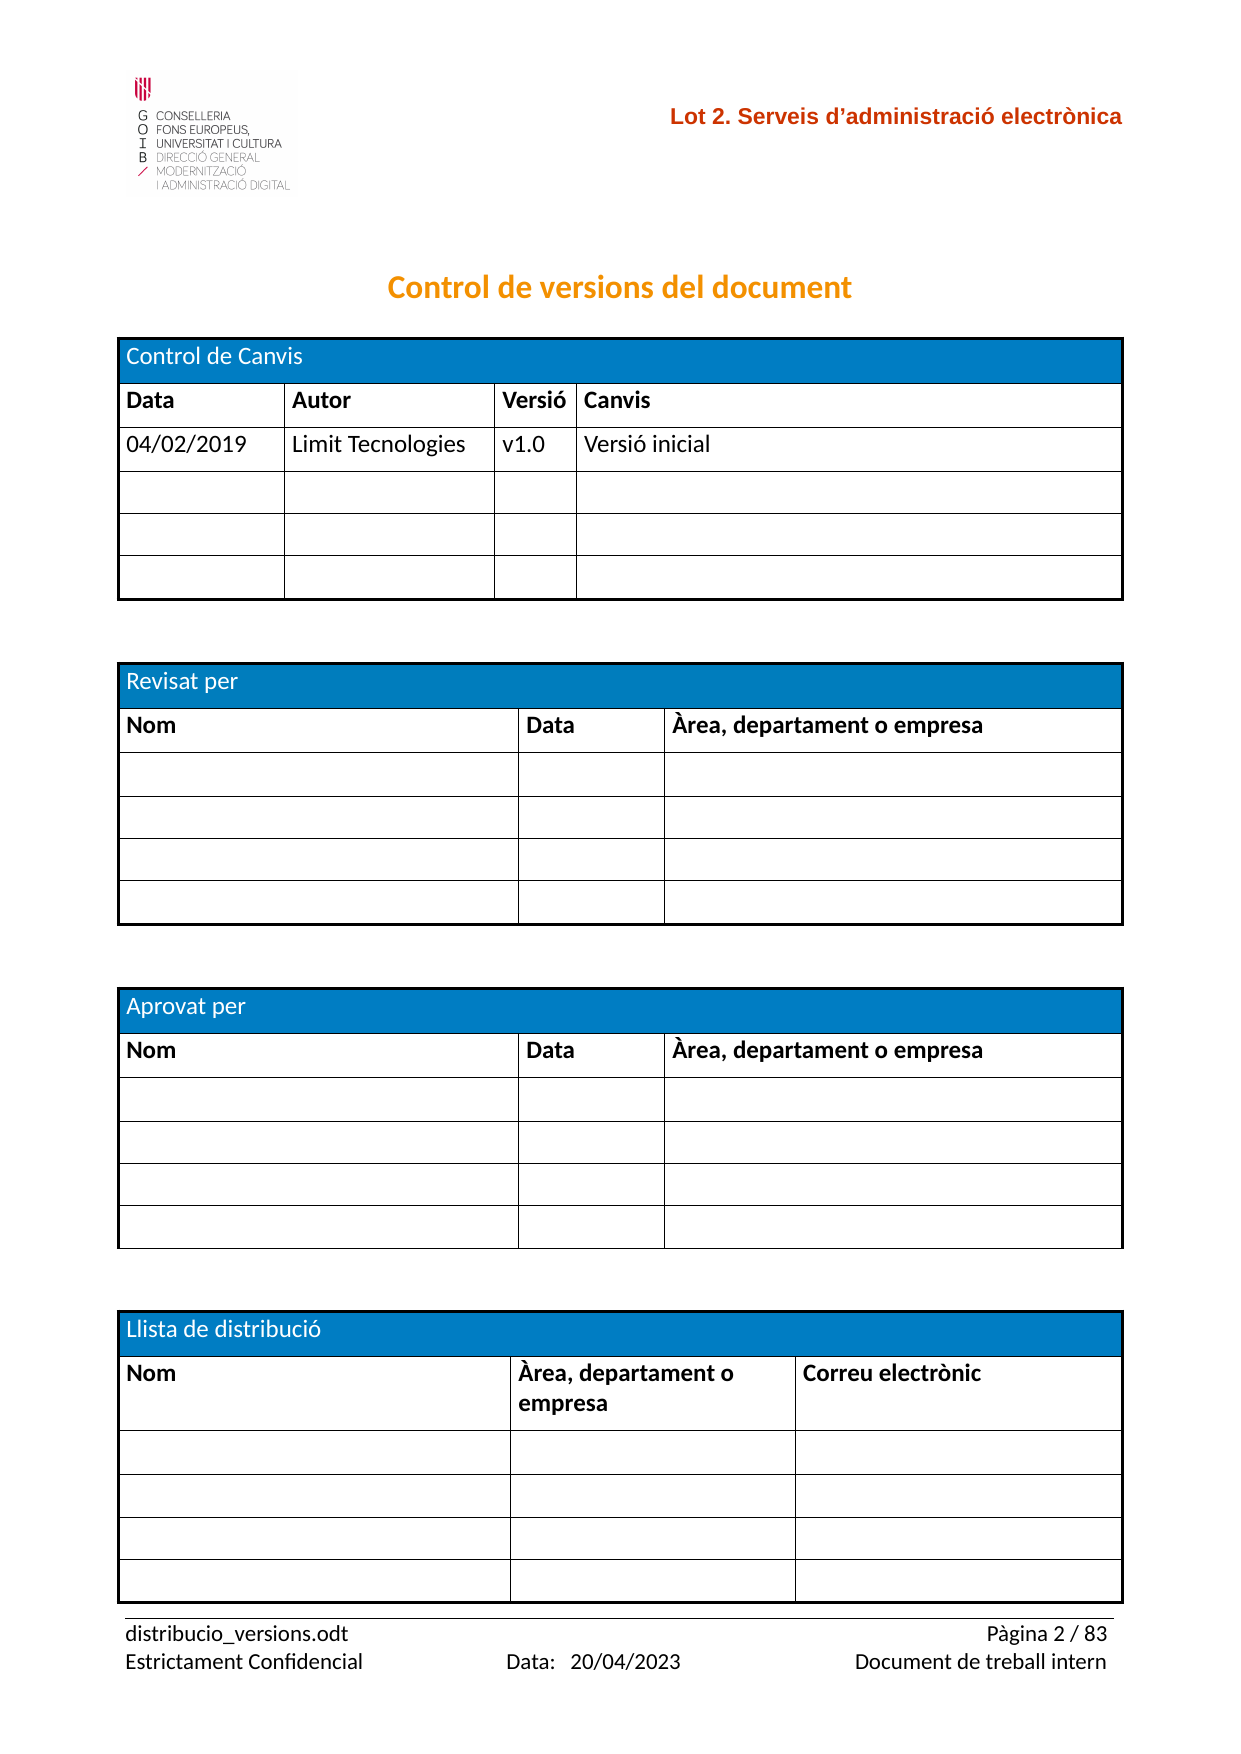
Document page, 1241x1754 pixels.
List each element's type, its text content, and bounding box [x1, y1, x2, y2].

table_cell [665, 1164, 1121, 1205]
table_cell [511, 1431, 795, 1474]
table_cell [120, 472, 284, 513]
table_cell [665, 881, 1121, 922]
table_cell [120, 1122, 518, 1163]
table_cell [120, 556, 284, 597]
table_cell v1.0 [495, 428, 576, 471]
table_cell Data [519, 1034, 664, 1077]
table_cell [519, 839, 664, 880]
table_cell Canvis [577, 384, 1121, 427]
table_cell 04/02/2019 [120, 428, 284, 471]
table_cell [120, 1560, 510, 1601]
table_cell [665, 753, 1121, 796]
table_cell [665, 797, 1121, 838]
table_cell [511, 1518, 795, 1559]
table_cell Nom [120, 1357, 510, 1430]
table_cell [519, 1122, 664, 1163]
table_cell [120, 1475, 510, 1517]
table_cell [519, 1206, 664, 1247]
table_cell Data [519, 709, 664, 752]
table_cell [120, 797, 518, 838]
table_cell [120, 1431, 510, 1474]
table_cell [285, 514, 494, 555]
table_cell [495, 514, 576, 555]
table_cell [665, 839, 1121, 880]
table_cell Limit Tecnologies [285, 428, 494, 471]
table_cell [665, 1078, 1121, 1121]
table_cell [120, 1078, 518, 1121]
table_header Revisat per [120, 665, 1121, 708]
table_cell [285, 556, 494, 597]
table_cell [495, 556, 576, 597]
table_cell [519, 1164, 664, 1205]
table_header Aprovat per [120, 990, 1121, 1033]
table_cell Nom [120, 1034, 518, 1077]
table_cell [665, 1206, 1121, 1247]
table_cell [665, 1122, 1121, 1163]
table_cell Àrea, departament o empresa [511, 1357, 795, 1430]
table_cell [796, 1518, 1121, 1559]
table_cell [495, 472, 576, 513]
table_cell [519, 881, 664, 922]
table_cell [120, 1164, 518, 1205]
table_cell [577, 514, 1121, 555]
table_cell [120, 1518, 510, 1559]
table_cell [519, 797, 664, 838]
table_cell Autor [285, 384, 494, 427]
table_cell [120, 839, 518, 880]
table_cell [511, 1475, 795, 1517]
subtitle Control de versions del document [118, 266, 1122, 307]
table_cell [511, 1560, 795, 1601]
table_header Llista de distribució [120, 1313, 1121, 1356]
table_cell [519, 753, 664, 796]
table_cell [519, 1078, 664, 1121]
table_cell [796, 1431, 1121, 1474]
table_header Control de Canvis [120, 340, 1121, 383]
table_cell Nom [120, 709, 518, 752]
table_cell [796, 1560, 1121, 1601]
table_cell Àrea, departament o empresa [665, 1034, 1121, 1077]
table_cell [577, 472, 1121, 513]
table_cell [120, 881, 518, 922]
table_cell [796, 1475, 1121, 1517]
table_cell [120, 753, 518, 796]
table_cell [120, 1206, 518, 1247]
table_cell Àrea, departament o empresa [665, 709, 1121, 752]
table_cell Data [120, 384, 284, 427]
table_cell Versió inicial [577, 428, 1121, 471]
picture [126, 70, 299, 197]
table_cell [577, 556, 1121, 597]
table_cell [285, 472, 494, 513]
table_cell Versió [495, 384, 576, 427]
table_cell Correu electrònic [796, 1357, 1121, 1430]
table_cell [120, 514, 284, 555]
